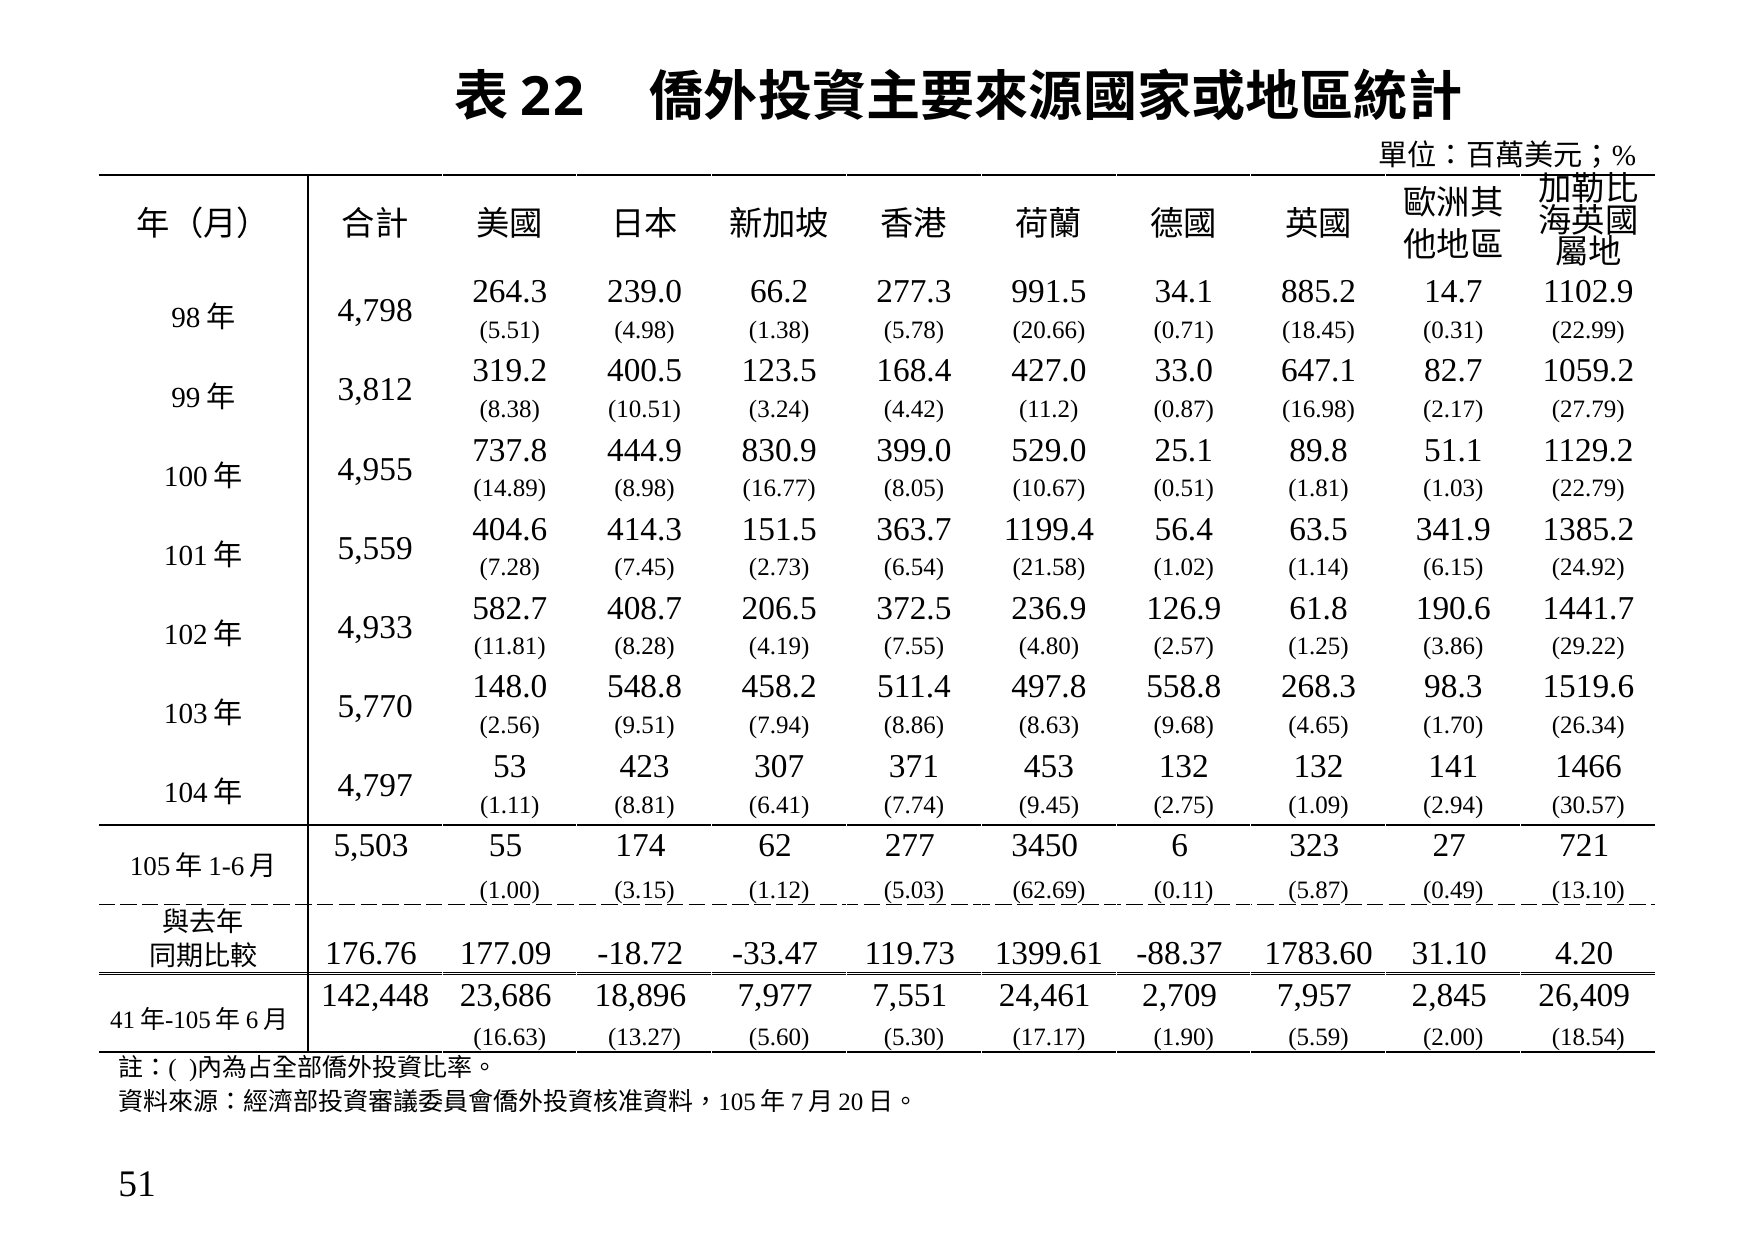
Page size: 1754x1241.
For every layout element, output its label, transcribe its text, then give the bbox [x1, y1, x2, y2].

table_cell 1441.7 (29.22) [1521, 587, 1655, 665]
table_cell 372.5 (7.55) [847, 587, 981, 665]
table_header 年（月） [99, 176, 307, 269]
table_cell [309, 864, 442, 904]
table_cell 98年 [99, 271, 307, 349]
table_cell 174 [577, 826, 711, 864]
table_cell 444.9 (8.98) [577, 429, 711, 507]
table_cell (5.30) [847, 1013, 981, 1051]
table_cell 529.0 (10.67) [982, 429, 1116, 507]
table_cell 307 (6.41) [712, 746, 846, 824]
subtitle 表22 僑外投資主要來源國家或地區統計 [118, 53, 1636, 131]
table_cell 1783.60 [1251, 904, 1385, 972]
table_cell 62 [712, 826, 846, 864]
table_cell 2,709 [1117, 975, 1250, 1013]
table_cell 239.0 (4.98) [577, 271, 711, 349]
table_cell 2,845 [1386, 975, 1520, 1013]
table_cell 1466 (30.57) [1521, 746, 1655, 824]
table_cell 1129.2 (22.79) [1521, 429, 1655, 507]
table_cell 7,957 [1251, 975, 1385, 1013]
table_cell [309, 1013, 442, 1051]
table_cell 105年1-6月 [99, 826, 307, 904]
table_cell 24,461 [982, 975, 1116, 1013]
table_header 德國 [1117, 176, 1250, 269]
table_cell 18,896 [577, 975, 711, 1013]
table_cell 151.5 (2.73) [712, 508, 846, 586]
table_cell 33.0 (0.87) [1117, 350, 1250, 428]
table_cell 168.4 (4.42) [847, 350, 981, 428]
table_cell 31.10 [1386, 904, 1520, 972]
table_cell (13.10) [1521, 864, 1655, 904]
table_cell 1199.4 (21.58) [982, 508, 1116, 586]
table_cell 408.7 (8.28) [577, 587, 711, 665]
table_cell 23,686 [443, 975, 576, 1013]
table_cell 41年-105年6月 [99, 975, 307, 1051]
table_cell 3450 [982, 826, 1116, 864]
table_cell (13.27) [577, 1013, 711, 1051]
table_cell 101年 [99, 508, 307, 586]
table_cell (3.15) [577, 864, 711, 904]
text 單位：百萬美元；% [118, 131, 1636, 174]
table_cell 323 [1251, 826, 1385, 864]
table_cell 53 (1.11) [443, 746, 576, 824]
table_cell 206.5 (4.19) [712, 587, 846, 665]
table_cell 264.3 (5.51) [443, 271, 576, 349]
table_header 美國 [443, 176, 576, 269]
table_cell (5.87) [1251, 864, 1385, 904]
table_cell 1385.2 (24.92) [1521, 508, 1655, 586]
table_cell 737.8 (14.89) [443, 429, 576, 507]
table_header 歐洲其他地區 [1386, 176, 1520, 269]
table_cell 511.4 (8.86) [847, 665, 981, 744]
table_cell 5,770 [309, 665, 442, 744]
table_cell 4,933 [309, 587, 442, 665]
table_cell 1519.6 (26.34) [1521, 665, 1655, 744]
table_cell 400.5 (10.51) [577, 350, 711, 428]
table_cell 341.9 (6.15) [1386, 508, 1520, 586]
table_cell (17.17) [982, 1013, 1116, 1051]
table_cell 582.7 (11.81) [443, 587, 576, 665]
table_cell 141 (2.94) [1386, 746, 1520, 824]
table_cell 176.76 [309, 904, 442, 972]
table_header 合計 [309, 176, 442, 269]
table_cell 4,797 [309, 746, 442, 824]
table_cell 721 [1521, 826, 1655, 864]
table_cell 414.3 (7.45) [577, 508, 711, 586]
table_cell 7,551 [847, 975, 981, 1013]
table_cell 6 [1117, 826, 1250, 864]
table_cell 132 (2.75) [1117, 746, 1250, 824]
table_cell 268.3 (4.65) [1251, 665, 1385, 744]
table_cell 142,448 [309, 975, 442, 1013]
table_cell 4,955 [309, 429, 442, 507]
table_cell 830.9 (16.77) [712, 429, 846, 507]
text 資料來源：經濟部投資審議委員會僑外投資核准資料，105年7月20日。 [118, 1082, 1636, 1118]
table_cell -33.47 [712, 904, 846, 972]
table_cell 1059.2 (27.79) [1521, 350, 1655, 428]
table_cell 27 [1386, 826, 1520, 864]
table_cell 7,977 [712, 975, 846, 1013]
table_cell 885.2 (18.45) [1251, 271, 1385, 349]
table_cell 1102.9 (22.99) [1521, 271, 1655, 349]
table_cell (62.69) [982, 864, 1116, 904]
table_cell 123.5 (3.24) [712, 350, 846, 428]
table_cell 647.1 (16.98) [1251, 350, 1385, 428]
table_cell 34.1 (0.71) [1117, 271, 1250, 349]
table_cell 363.7 (6.54) [847, 508, 981, 586]
table_cell -18.72 [577, 904, 711, 972]
table_cell 319.2 (8.38) [443, 350, 576, 428]
table_cell 26,409 [1521, 975, 1655, 1013]
table_cell 126.9 (2.57) [1117, 587, 1250, 665]
table_cell -88.37 [1117, 904, 1250, 972]
table_cell 104年 [99, 746, 307, 824]
table_cell 277.3 (5.78) [847, 271, 981, 349]
table_cell (0.49) [1386, 864, 1520, 904]
table_header 英國 [1251, 176, 1385, 269]
table_cell (1.12) [712, 864, 846, 904]
table_header 香港 [847, 176, 981, 269]
table_cell 14.7 (0.31) [1386, 271, 1520, 349]
table_cell 82.7 (2.17) [1386, 350, 1520, 428]
table_cell 51.1 (1.03) [1386, 429, 1520, 507]
table_cell 548.8 (9.51) [577, 665, 711, 744]
table_cell 4.20 [1521, 904, 1655, 972]
table_cell 與去年 同期比較 [99, 904, 307, 972]
table_cell 89.8 (1.81) [1251, 429, 1385, 507]
table_cell 404.6 (7.28) [443, 508, 576, 586]
table_cell 190.6 (3.86) [1386, 587, 1520, 665]
table_cell (18.54) [1521, 1013, 1655, 1051]
table_cell 1399.61 [982, 904, 1116, 972]
table_cell 458.2 (7.94) [712, 665, 846, 744]
table_cell 55 [443, 826, 576, 864]
table_cell 236.9 (4.80) [982, 587, 1116, 665]
table_cell 148.0 (2.56) [443, 665, 576, 744]
table_cell 497.8 (8.63) [982, 665, 1116, 744]
table_cell 427.0 (11.2) [982, 350, 1116, 428]
table_cell 4,798 [309, 271, 442, 349]
table_header 日本 [577, 176, 711, 269]
table_cell 119.73 [847, 904, 981, 972]
table_cell 61.8 (1.25) [1251, 587, 1385, 665]
table_cell 453 (9.45) [982, 746, 1116, 824]
table_cell (5.60) [712, 1013, 846, 1051]
table_cell 132 (1.09) [1251, 746, 1385, 824]
table_cell (0.11) [1117, 864, 1250, 904]
table_cell 277 [847, 826, 981, 864]
table_header 新加坡 [712, 176, 846, 269]
table_cell (5.03) [847, 864, 981, 904]
table_cell 103年 [99, 665, 307, 744]
table_cell 3,812 [309, 350, 442, 428]
table_cell 66.2 (1.38) [712, 271, 846, 349]
table_cell 558.8 (9.68) [1117, 665, 1250, 744]
table_cell (1.90) [1117, 1013, 1250, 1051]
table_cell 102年 [99, 587, 307, 665]
table_cell 98.3 (1.70) [1386, 665, 1520, 744]
table_cell 371 (7.74) [847, 746, 981, 824]
table_cell 99年 [99, 350, 307, 428]
text 註：( )內為占全部僑外投資比率。 [118, 1053, 1636, 1082]
table_header 加勒比海英國屬地 [1521, 176, 1655, 269]
table_cell 56.4 (1.02) [1117, 508, 1250, 586]
table_cell (2.00) [1386, 1013, 1520, 1051]
table_cell 5,503 [309, 826, 442, 864]
table_cell (1.00) [443, 864, 576, 904]
table_cell 25.1 (0.51) [1117, 429, 1250, 507]
table_cell 5,559 [309, 508, 442, 586]
table_cell (5.59) [1251, 1013, 1385, 1051]
table_cell 100年 [99, 429, 307, 507]
table_header 荷蘭 [982, 176, 1116, 269]
table_cell 423 (8.81) [577, 746, 711, 824]
table_cell (16.63) [443, 1013, 576, 1051]
table_cell 399.0 (8.05) [847, 429, 981, 507]
table_cell 177.09 [443, 904, 576, 972]
table_cell 991.5 (20.66) [982, 271, 1116, 349]
table_cell 63.5 (1.14) [1251, 508, 1385, 586]
